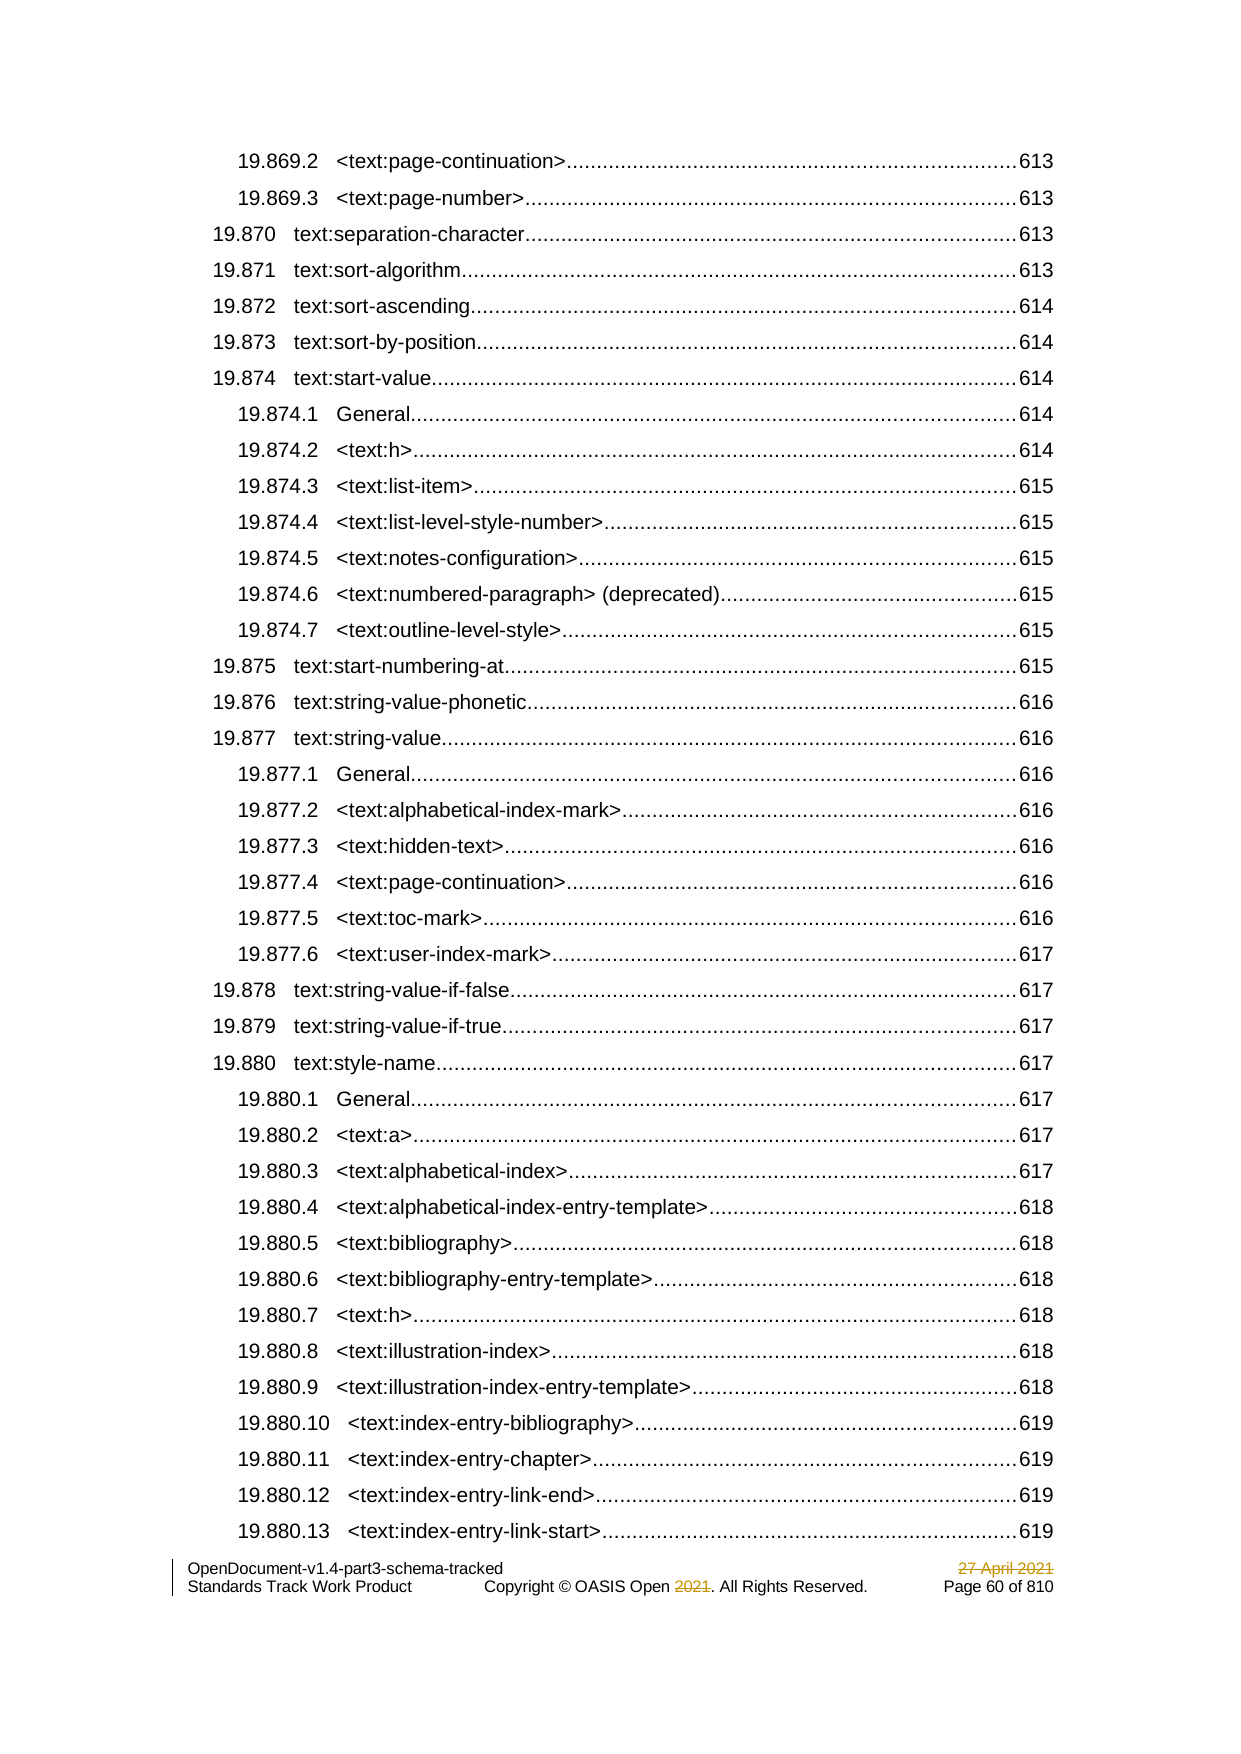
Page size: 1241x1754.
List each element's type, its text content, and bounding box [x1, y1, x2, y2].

text 19.880.6 <text:bibliography-entry-template> 618 [237, 1267, 1053, 1291]
text 19.874 text:start-value 614 [212, 366, 1053, 390]
text 19.880 text:style-name 617 [212, 1051, 1053, 1074]
text 19.873 text:sort-by-position 614 [212, 330, 1053, 354]
text 19.874.7 <text:outline-level-style> 615 [237, 618, 1053, 642]
text 19.880.8 <text:illustration-index> 618 [237, 1339, 1053, 1363]
text 19.880.2 <text:a> 617 [237, 1123, 1053, 1147]
text 19.877.1 General 616 [237, 763, 1053, 786]
text 19.878 text:string-value-if-false 617 [212, 979, 1053, 1002]
text 19.869.2 <text:page-continuation> 613 [237, 150, 1053, 173]
text 19.879 text:string-value-if-true 617 [212, 1015, 1053, 1038]
text 19.874.1 General 614 [237, 402, 1053, 426]
text 19.874.5 <text:notes-configuration> 615 [237, 546, 1053, 570]
text 19.880.13 <text:index-entry-link-start> 619 [237, 1519, 1053, 1543]
text 19.880.12 <text:index-entry-link-end> 619 [237, 1483, 1053, 1507]
text 19.880.4 <text:alphabetical-index-entry-template> 618 [237, 1195, 1053, 1219]
text 19.877.3 <text:hidden-text> 616 [237, 835, 1053, 858]
text 19.874.4 <text:list-level-style-number> 615 [237, 510, 1053, 534]
text 19.874.6 <text:numbered-paragraph> (deprecated) 615 [237, 582, 1053, 606]
text 19.876 text:string-value-phonetic 616 [212, 691, 1053, 714]
text 19.874.2 <text:h> 614 [237, 438, 1053, 462]
text 19.875 text:start-numbering-at 615 [212, 654, 1053, 678]
text 19.880.7 <text:h> 618 [237, 1303, 1053, 1327]
text 19.872 text:sort-ascending 614 [212, 294, 1053, 318]
text 19.880.5 <text:bibliography> 618 [237, 1231, 1053, 1255]
text 19.877.5 <text:toc-mark> 616 [237, 907, 1053, 930]
text 19.877.4 <text:page-continuation> 616 [237, 871, 1053, 894]
text 19.877 text:string-value 616 [212, 727, 1053, 750]
text 19.874.3 <text:list-item> 615 [237, 474, 1053, 498]
text 19.880.11 <text:index-entry-chapter> 619 [237, 1447, 1053, 1471]
text 19.871 text:sort-algorithm 613 [212, 258, 1053, 282]
text 19.870 text:separation-character 613 [212, 222, 1053, 246]
text 19.877.2 <text:alphabetical-index-mark> 616 [237, 799, 1053, 822]
text 19.869.3 <text:page-number> 613 [237, 186, 1053, 209]
text 19.877.6 <text:user-index-mark> 617 [237, 943, 1053, 966]
text 19.880.9 <text:illustration-index-entry-template> 618 [237, 1375, 1053, 1399]
text 19.880.3 <text:alphabetical-index> 617 [237, 1159, 1053, 1183]
text 19.880.10 <text:index-entry-bibliography> 619 [237, 1411, 1053, 1435]
text 19.880.1 General 617 [237, 1087, 1053, 1111]
